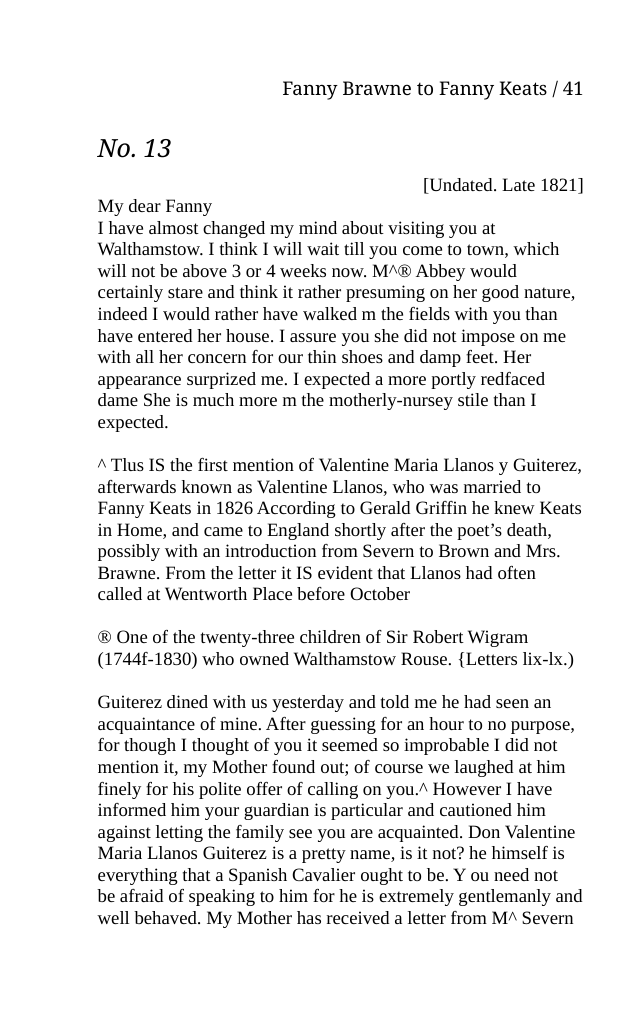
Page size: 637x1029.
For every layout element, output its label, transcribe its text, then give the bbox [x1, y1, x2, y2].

text ® One of the twenty-three children of Sir Robert Wigram (1744f-1830) who owned Walthamstow Rouse. {Letters lix-lx.) [97, 626, 583, 669]
text [Undated. Late 1821] [97, 174, 583, 195]
text Guiterez dined with us yesterday and told me he had seen an acquaintance of mine. After guessing for an hour to no purpose, for though I thought of you it seemed so improbable I did not mention it, my Mother found out; of course we laughed at him finely for his polite offer of calling on you.^ However I have informed him your guardian is particular and cautioned him against letting the family see you are acquainted. Don Valentine Maria Llanos Guiterez is a pretty name, is it not? he himself is everything that a Spanish Cavalier ought to be. Y ou need not [97, 691, 583, 885]
text be afraid of speaking to him for he is extremely gentlemanly and well behaved. My Mother has received a letter from M^ Severn [97, 885, 583, 928]
text I have almost changed my mind about visiting you at Walthamstow. I think I will wait till you come to town, which will not be above 3 or 4 weeks now. M^® Abbey would certainly stare and think it rather presuming on her good nature, indeed I would rather have walked m the fields with you than have entered her house. I assure you she did not impose on me with all her concern for our thin shoes and damp feet. Her appearance surprized me. I expected a more portly redfaced dame She is much more m the motherly-nursey stile than I expected. [97, 217, 583, 432]
text ^ Tlus IS the first mention of Valentine Maria Llanos y Guiterez, afterwards known as Valentine Llanos, who was married to Fanny Keats in 1826 According to Gerald Griffin he knew Keats in Home, and came to England shortly after the poet’s death, possibly with an introduction from Severn to Brown and Mrs. Brawne. From the letter it IS evident that Llanos had often called at Wentworth Place before October [97, 454, 583, 605]
subtitle No. 13 [97, 131, 583, 165]
text My dear Fanny [97, 195, 583, 217]
